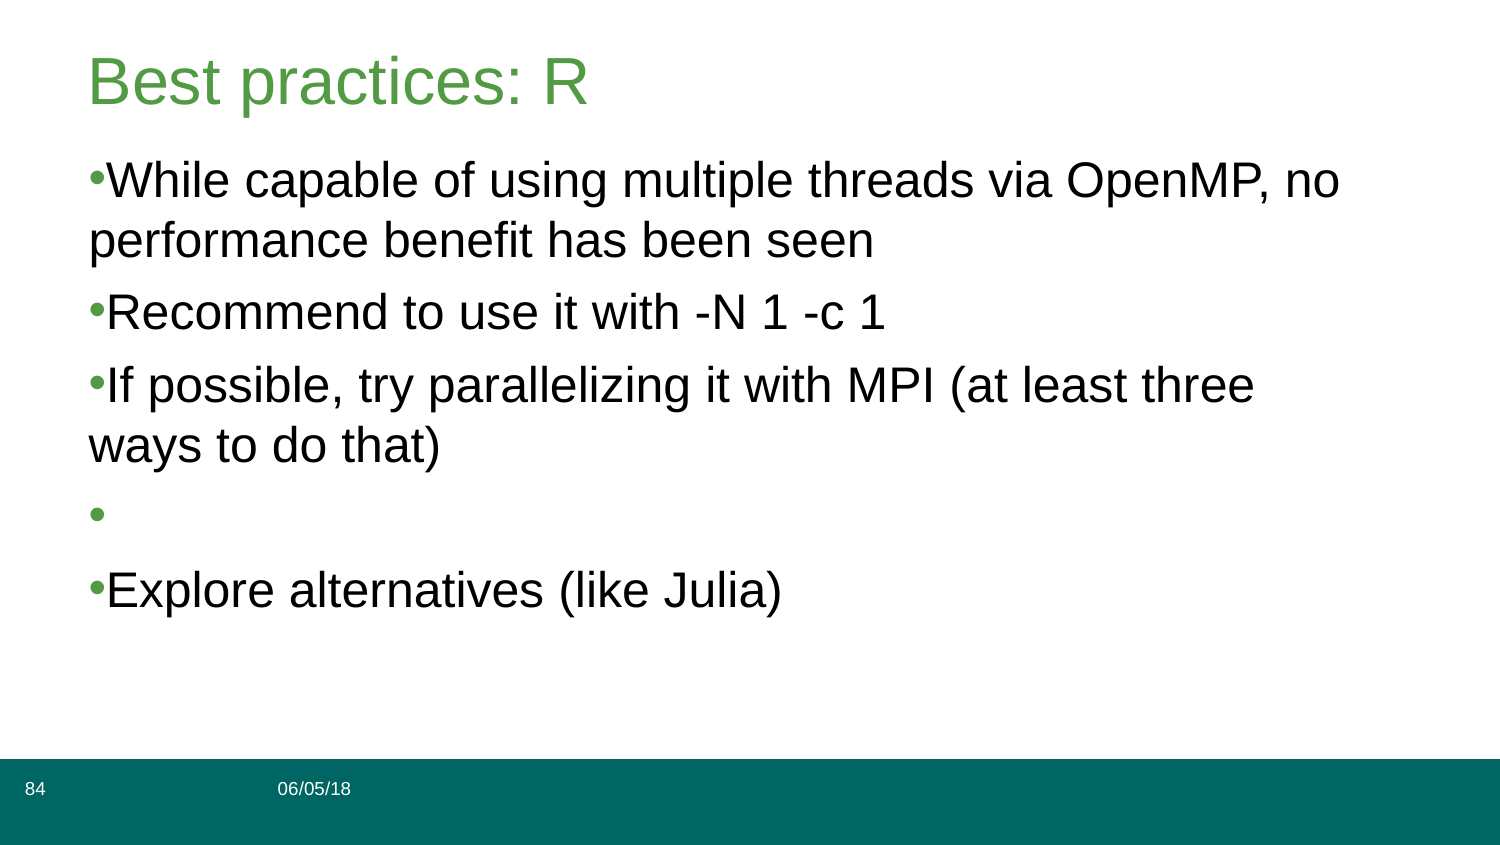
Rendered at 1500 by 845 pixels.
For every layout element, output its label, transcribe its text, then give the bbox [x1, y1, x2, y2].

title Best practices: R [87, 37, 1426, 132]
list While capable of using multiple threads via OpenMP, no performance benefit has been seen Recommend to use it with -N 1 -c 1 If possible, try parallelizing it with MPI (at least three ways to do that) Explore alternatives (like Julia) [88, 147, 1381, 683]
text_box [24, 776, 76, 799]
text_box 06/05/18 [277, 776, 553, 799]
